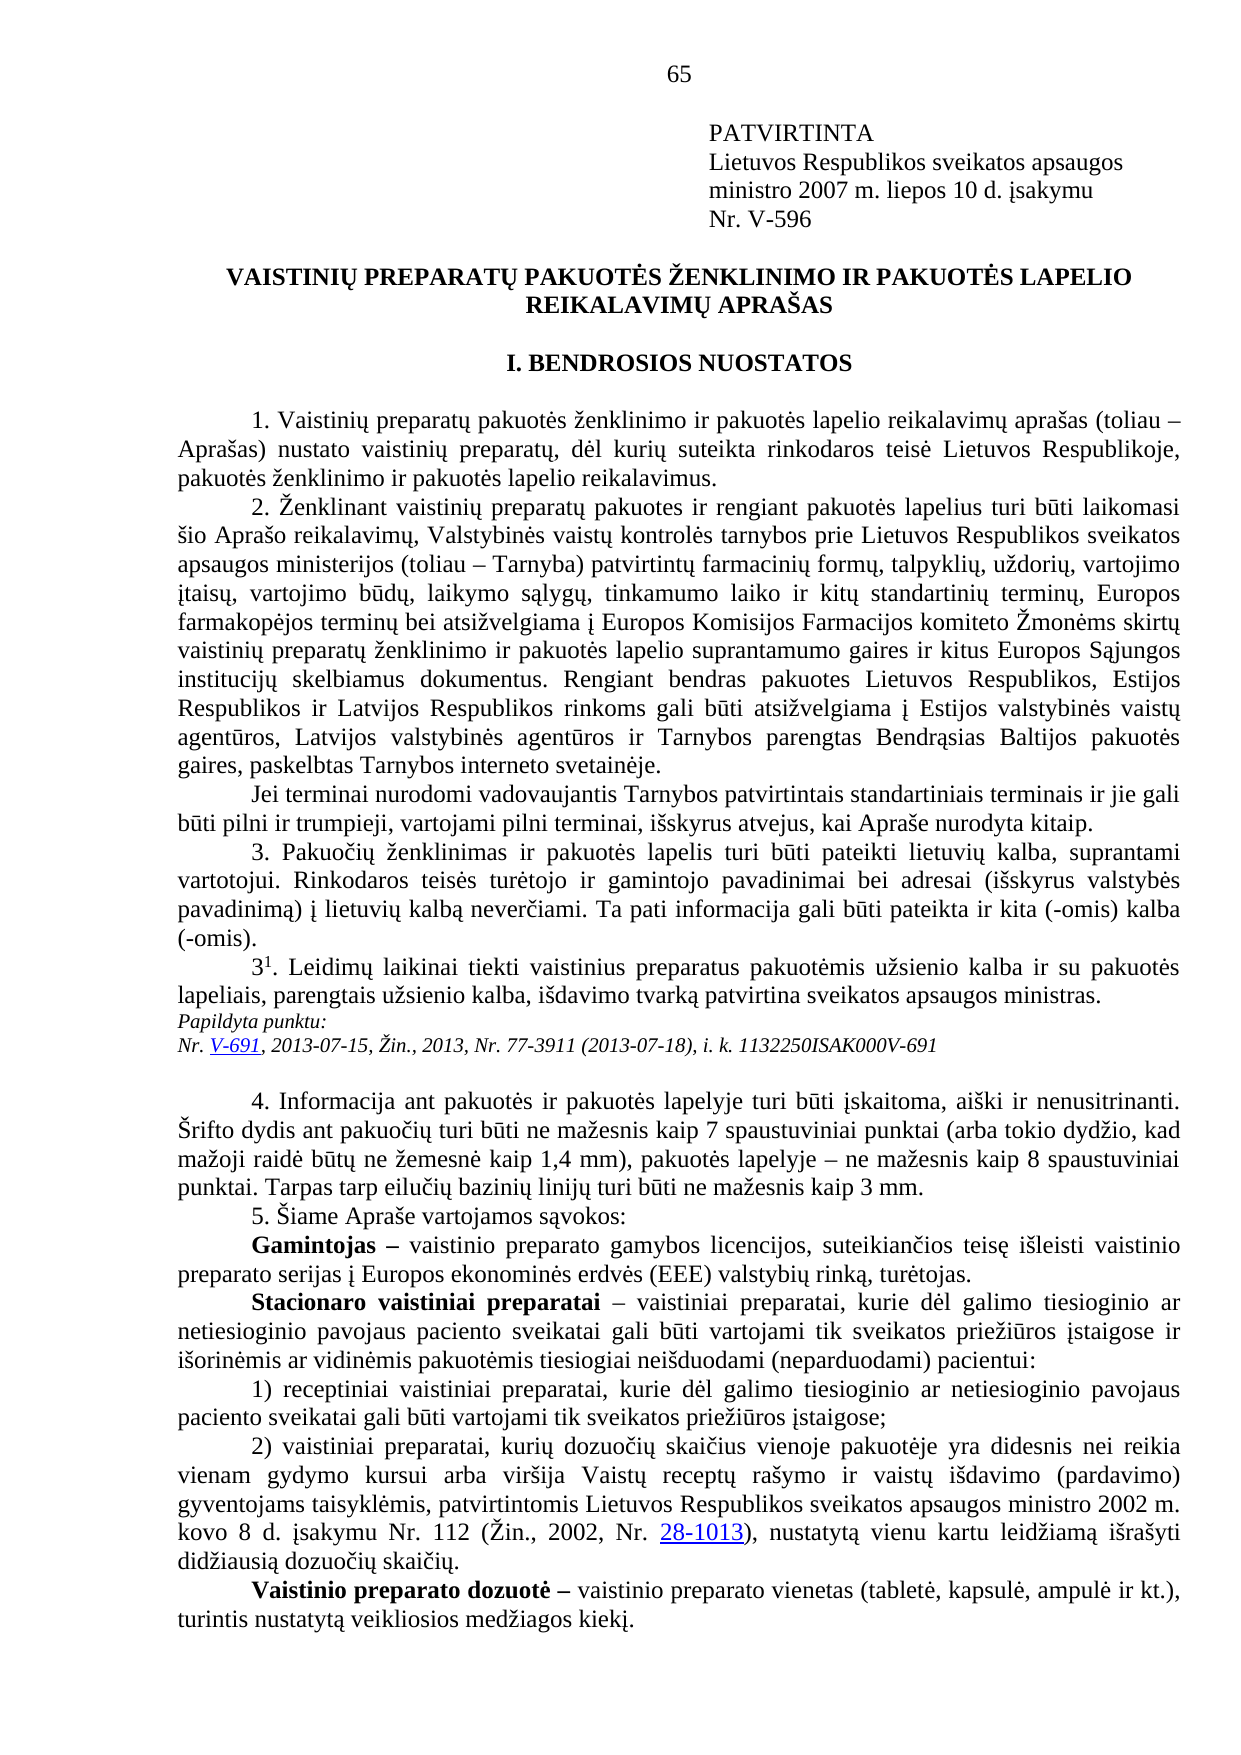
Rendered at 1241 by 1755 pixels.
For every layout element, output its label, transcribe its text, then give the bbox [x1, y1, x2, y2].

text I. BENDROSIOS NUOSTATOS [177, 348, 1181, 377]
text Gamintojas – vaistinio preparato gamybos licencijos, suteikiančios teisę išleisti vaistinio preparato serijas į Europos ekonominės erdvės (EEE) valstybių rinką, turėtojas. [177, 1230, 1181, 1287]
text Stacionaro vaistiniai preparatai – vaistiniai preparatai, kurie dėl galimo tiesioginio ar netiesioginio pavojaus paciento sveikatai gali būti vartojami tik sveikatos priežiūros įstaigose ir išorinėmis ar vidinėmis pakuotėmis tiesiogiai neišduodami (neparduodami) pacientui: [177, 1287, 1181, 1374]
text 4. Informacija ant pakuotės ir pakuotės lapelyje turi būti įskaitoma, aiški ir nenusitrinanti. Šrifto dydis ant pakuočių turi būti ne mažesnis kaip 7 spaustuviniai punktai (arba tokio dydžio, kad mažoji raidė būtų ne žemesnė kaip 1,4 mm), pakuotės lapelyje – ne mažesnis kaip 8 spaustuviniai punktai. Tarpas tarp eilučių bazinių linijų turi būti ne mažesnis kaip 3 mm. [177, 1086, 1181, 1201]
text 2) vaistiniai preparatai, kurių dozuočių skaičius vienoje pakuotėje yra didesnis nei reikia vienam gydymo kursui arba viršija Vaistų receptų rašymo ir vaistų išdavimo (pardavimo) gyventojams taisyklėmis, patvirtintomis Lietuvos Respublikos sveikatos apsaugos ministro 2002 m. kovo 8 d. įsakymu Nr. 112 (Žin., 2002, Nr. 28-1013), nustatytą vienu kartu leidžiamą išrašyti didžiausią dozuočių skaičių. [177, 1431, 1181, 1575]
text 2. Ženklinant vaistinių preparatų pakuotes ir rengiant pakuotės lapelius turi būti laikomasi šio Aprašo reikalavimų, Valstybinės vaistų kontrolės tarnybos prie Lietuvos Respublikos sveikatos apsaugos ministerijos (toliau – Tarnyba) patvirtintų farmacinių formų, talpyklių, uždorių, vartojimo įtaisų, vartojimo būdų, laikymo sąlygų, tinkamumo laiko ir kitų standartinių terminų, Europos farmakopėjos terminų bei atsižvelgiama į Europos Komisijos Farmacijos komiteto Žmonėms skirtų vaistinių preparatų ženklinimo ir pakuotės lapelio suprantamumo gaires ir kitus Europos Sąjungos institucijų skelbiamus dokumentus. Rengiant bendras pakuotes Lietuvos Respublikos, Estijos Respublikos ir Latvijos Respublikos rinkoms gali būti atsižvelgiama į Estijos valstybinės vaistų agentūros, Latvijos valstybinės agentūros ir Tarnybos parengtas Bendrąsias Baltijos pakuotės gaires, paskelbtas Tarnybos interneto svetainėje. [177, 492, 1181, 779]
text ministro 2007 m. liepos 10 d. įsakymu [177, 176, 1181, 204]
text Jei terminai nurodomi vadovaujantis Tarnybos patvirtintais standartiniais terminais ir jie gali būti pilni ir trumpieji, vartojami pilni terminai, išskyrus atvejus, kai Apraše nurodyta kitaip. [177, 779, 1181, 837]
text 1) receptiniai vaistiniai preparatai, kurie dėl galimo tiesioginio ar netiesioginio pavojaus paciento sveikatai gali būti vartojami tik sveikatos priežiūros įstaigose; [177, 1374, 1181, 1431]
text PATVIRTINTA [709, 118, 1181, 147]
text Nr. V-596 [177, 204, 1181, 233]
text 3. Pakuočių ženklinimas ir pakuotės lapelis turi būti pateikti lietuvių kalba, suprantami vartotojui. Rinkodaros teisės turėtojo ir gamintojo pavadinimai bei adresai (išskyrus valstybės pavadinimą) į lietuvių kalbą neverčiami. Ta pati informacija gali būti pateikta ir kita (-omis) kalba (-omis). [177, 837, 1181, 952]
text Vaistinio preparato dozuotė – vaistinio preparato vienetas (tabletė, kapsulė, ampulė ir kt.), turintis nustatytą veikliosios medžiagos kiekį. [177, 1575, 1181, 1632]
text 1. Vaistinių preparatų pakuotės ženklinimo ir pakuotės lapelio reikalavimų aprašas (toliau – Aprašas) nustato vaistinių preparatų, dėl kurių suteikta rinkodaros teisė Lietuvos Respublikoje, pakuotės ženklinimo ir pakuotės lapelio reikalavimus. [177, 406, 1181, 492]
text Nr. V-691, 2013-07-15, Žin., 2013, Nr. 77-3911 (2013-07-18), i. k. 1132250ISAK000V-691 [177, 1033, 1181, 1057]
text Lietuvos Respublikos sveikatos apsaugos [177, 147, 1181, 176]
text 5. Šiame Apraše vartojamos sąvokos: [177, 1201, 1181, 1230]
text Papildyta punktu: [177, 1009, 1181, 1033]
text 31. Leidimų laikinai tiekti vaistinius preparatus pakuotėmis užsienio kalba ir su pakuotės lapeliais, parengtais užsienio kalba, išdavimo tvarką patvirtina sveikatos apsaugos ministras. [177, 952, 1181, 1009]
text VAISTINIŲ PREPARATŲ PAKUOTĖS ŽENKLINIMO IR PAKUOTĖS LAPELIO REIKALAVIMŲ APRAŠAS [177, 262, 1181, 319]
